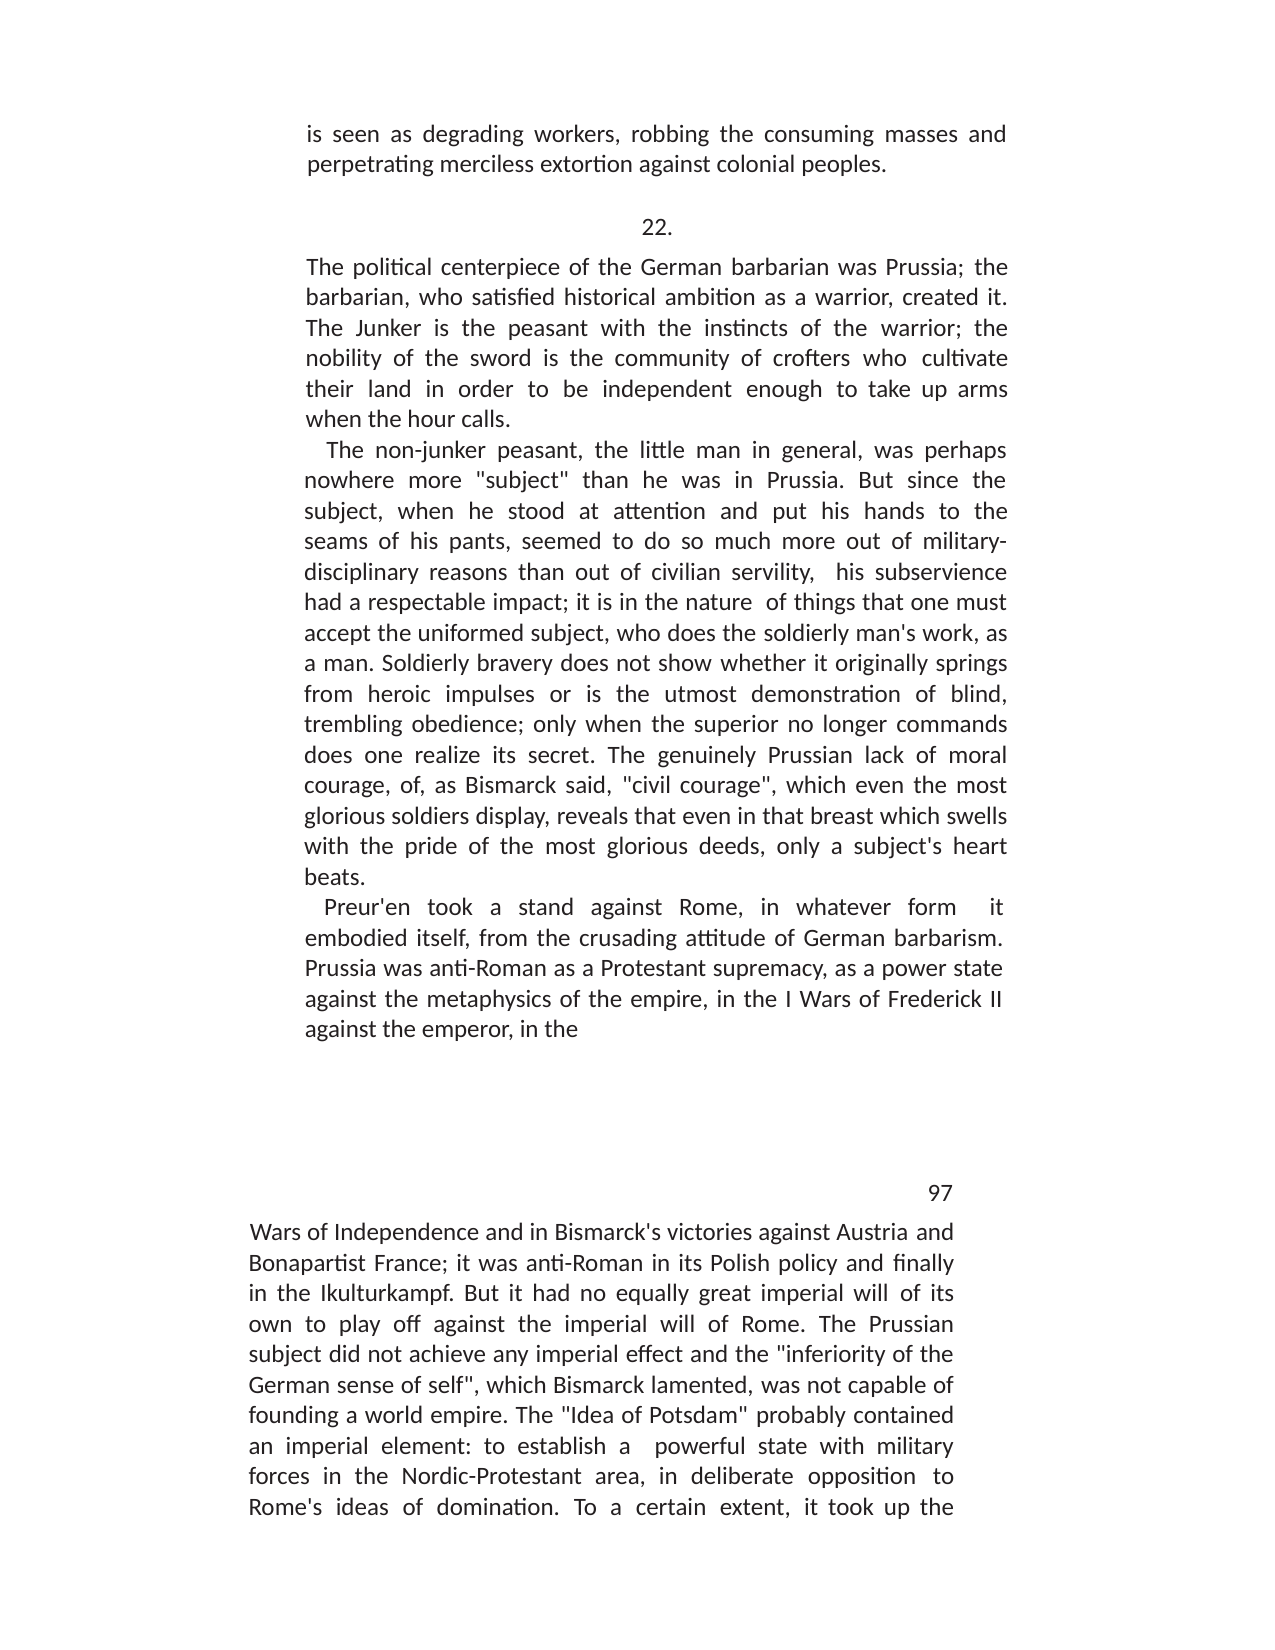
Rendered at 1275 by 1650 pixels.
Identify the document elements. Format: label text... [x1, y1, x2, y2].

text 22. [280, 211, 1034, 241]
text Preur'en took a stand against Rome, in whatever form it embodied itself, from the crusading attitude of German barbarism. Prussia was anti-Roman as a Protestant supremacy, as a power state against the metaphysics of the empire, in the I Wars of Frederick II against the emperor, in the [304, 892, 1004, 1044]
text is seen as degrading workers, robbing the consuming masses and perpetrating merciless extortion against colonial peoples. [306, 118, 1008, 179]
text Wars of Independence and in Bismarck's victories against Austria and Bonapartist France; it was anti-Roman in its Polish policy and finally in the Ikulturkampf. But it had no equally great imperial will of its own to play off against the imperial will of Rome. The Prussian subject did not achieve any imperial effect and the "inferiority of the German sense of self", which Bismarck lamented, was not capable of founding a world empire. The "Idea of Potsdam" probably contained an imperial element: to establish a powerful state with military forces in the Nordic-Protestant area, in deliberate opposition to Rome's ideas of domination. To a certain extent, it took up the [248, 1216, 954, 1522]
text 97 [118, 1177, 953, 1207]
text The political centerpiece of the German barbarian was Prussia; the barbarian, who satisfied historical ambition as a warrior, created it. The Junker is the peasant with the instincts of the warrior; the nobility of the sword is the community of crofters who cultivate their land in order to be independent enough to take up arms when the hour calls. [305, 251, 1008, 434]
text The non-junker peasant, the little man in general, was perhaps nowhere more "subject" than he was in Prussia. But since the subject, when he stood at attention and put his hands to the seams of his pants, seemed to do so much more out of military- disciplinary reasons than out of civilian servility, his subservience had a respectable impact; it is in the nature of things that one must accept the uniformed subject, who does the soldierly man's work, as a man. Soldierly bravery does not show whether it originally springs from heroic impulses or is the utmost demonstration of blind, trembling obedience; only when the superior no longer commands does one realize its secret. The genuinely Prussian lack of moral courage, of, as Bismarck said, "civil courage", which even the most glorious soldiers display, reveals that even in that breast which swells with the pride of the most glorious deeds, only a subject's heart beats. [304, 434, 1008, 892]
